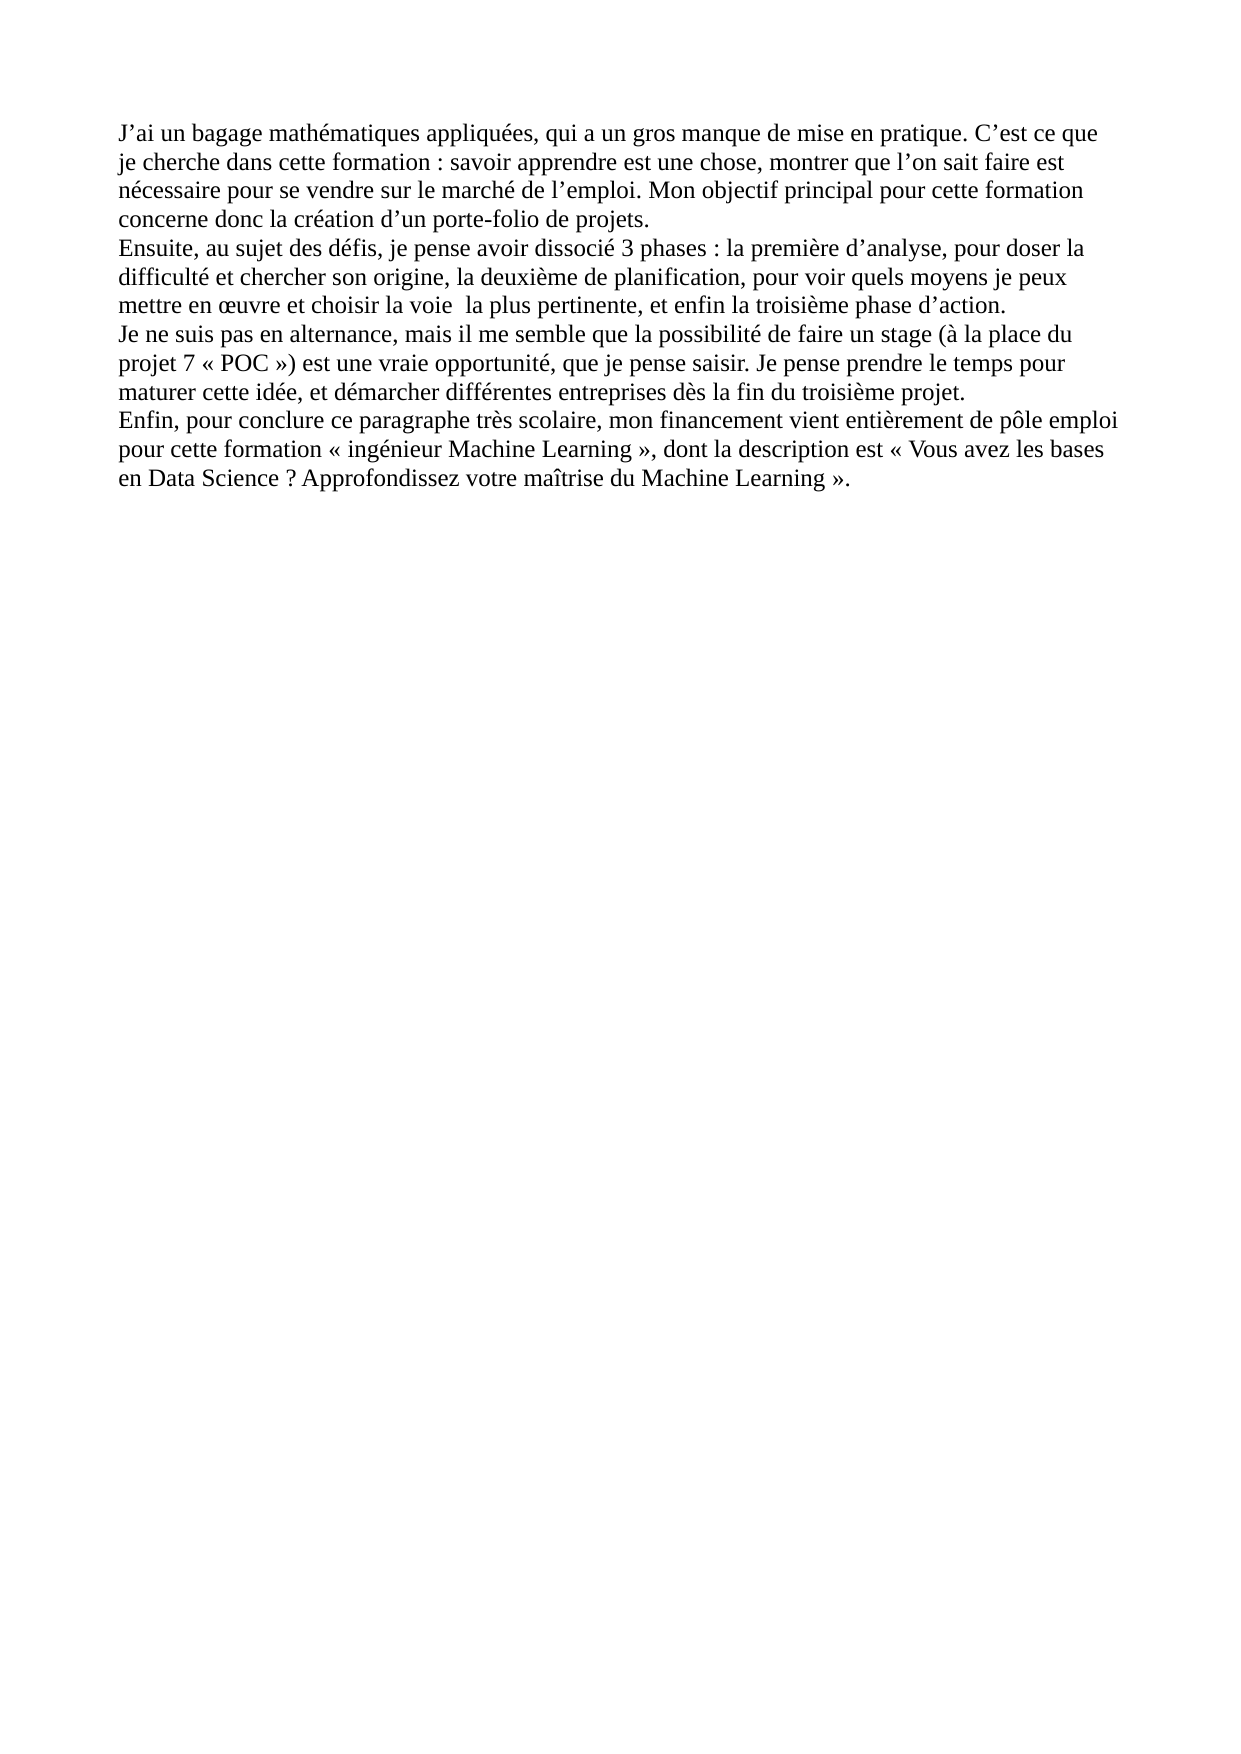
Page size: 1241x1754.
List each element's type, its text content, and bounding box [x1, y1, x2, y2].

text Je ne suis pas en alternance, mais il me semble que la possibilité de faire un stage (à la place du projet 7 « POC ») est une vraie opportunité, que je pense saisir. Je pense prendre le temps pour maturer cette idée, et démarcher différentes entreprises dès la fin du troisième projet. [118, 319, 1122, 406]
text Ensuite, au sujet des défis, je pense avoir dissocié 3 phases : la première d’analyse, pour doser la difficulté et chercher son origine, la deuxième de planification, pour voir quels moyens je peux mettre en œuvre et choisir la voie la plus pertinente, et enfin la troisième phase d’action. [118, 233, 1122, 319]
text Enfin, pour conclure ce paragraphe très scolaire, mon financement vient entièrement de pôle emploi pour cette formation « ingénieur Machine Learning », dont la description est « Vous avez les bases en Data Science ? Approfondissez votre maîtrise du Machine Learning ». [118, 406, 1122, 492]
text J’ai un bagage mathématiques appliquées, qui a un gros manque de mise en pratique. C’est ce que je cherche dans cette formation : savoir apprendre est une chose, montrer que l’on sait faire est nécessaire pour se vendre sur le marché de l’emploi. Mon objectif principal pour cette formation concerne donc la création d’un porte-folio de projets. [118, 118, 1122, 233]
